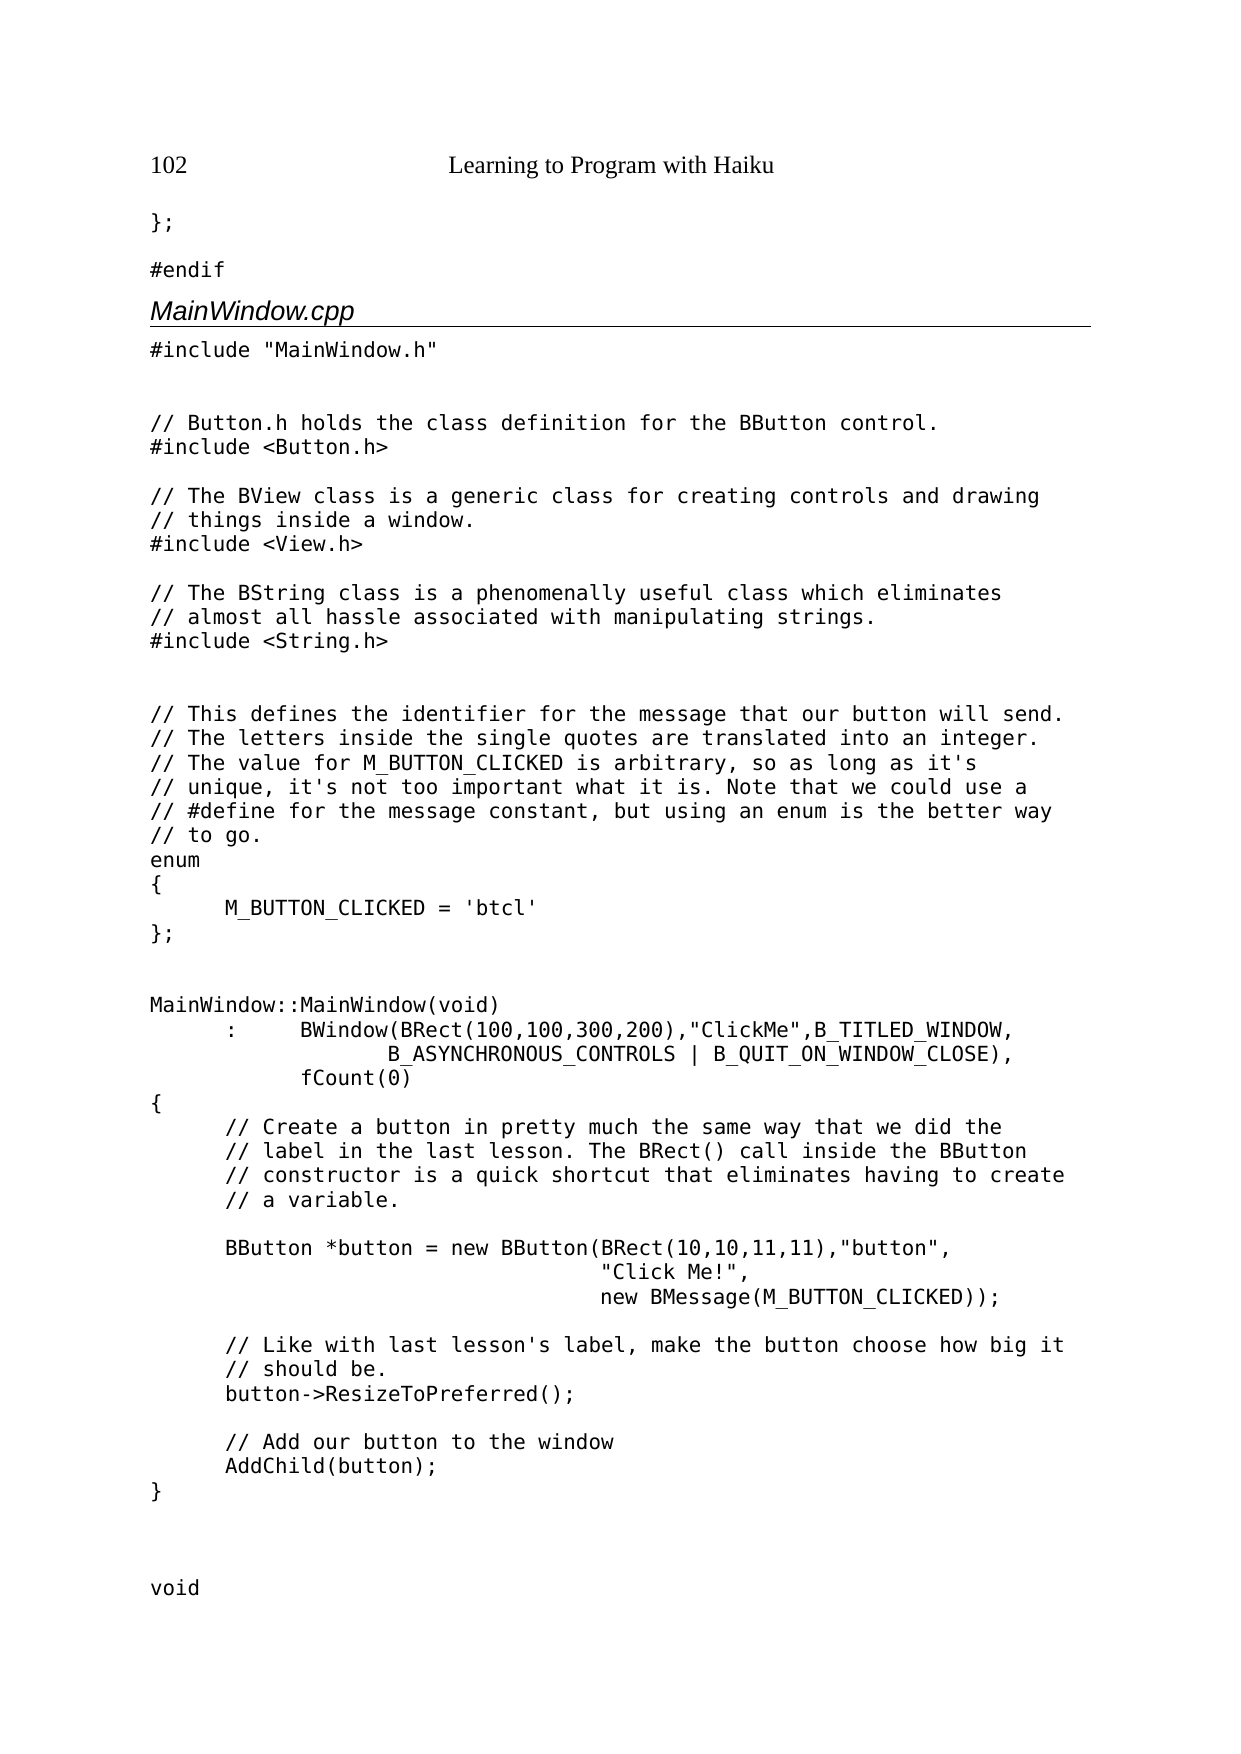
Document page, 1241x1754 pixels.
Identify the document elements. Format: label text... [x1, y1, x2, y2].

text // The value for M_BUTTON_CLICKED is arbitrary, so as long as it's [150, 751, 1091, 775]
text // Add our button to the window [150, 1430, 1091, 1454]
text // to go. [150, 823, 1091, 848]
text // Create a button in pretty much the same way that we did the [150, 1115, 1091, 1139]
text // Button.h holds the class definition for the BButton control. [150, 411, 1091, 435]
text // almost all hassle associated with manipulating strings. [150, 605, 1091, 629]
text "Click Me!", [150, 1260, 1091, 1285]
text // unique, it's not too important what it is. Note that we could use a [150, 775, 1091, 799]
text { [150, 872, 1091, 896]
text MainWindow::MainWindow(void) [150, 993, 1091, 1018]
text void [150, 1576, 1091, 1600]
text { [150, 1091, 1091, 1115]
text #include <View.h> [150, 532, 1091, 557]
text // things inside a window. [150, 508, 1091, 532]
text // constructor is a quick shortcut that eliminates having to create [150, 1163, 1091, 1188]
text new BMessage(M_BUTTON_CLICKED)); [150, 1285, 1091, 1309]
text AddChild(button); [150, 1454, 1091, 1479]
text // This defines the identifier for the message that our button will send. [150, 702, 1091, 726]
text }; [150, 921, 1091, 945]
text fCount(0) [150, 1066, 1091, 1091]
text // should be. [150, 1357, 1091, 1382]
text // The BString class is a phenomenally useful class which eliminates [150, 581, 1091, 605]
text #endif [150, 258, 1091, 283]
text M_BUTTON_CLICKED = 'btcl' [150, 896, 1091, 921]
text // The letters inside the single quotes are translated into an integer. [150, 726, 1091, 751]
text // a variable. [150, 1188, 1091, 1212]
text // label in the last lesson. The BRect() call inside the BButton [150, 1139, 1091, 1163]
text // #define for the message constant, but using an enum is the better way [150, 799, 1091, 823]
text : BWindow(BRect(100,100,300,200),"ClickMe",B_TITLED_WINDOW, [150, 1018, 1091, 1042]
text B_ASYNCHRONOUS_CONTROLS | B_QUIT_ON_WINDOW_CLOSE), [150, 1042, 1091, 1066]
text button->ResizeToPreferred(); [150, 1382, 1091, 1406]
text // The BView class is a generic class for creating controls and drawing [150, 484, 1091, 508]
text // Like with last lesson's label, make the button choose how big it [150, 1333, 1091, 1357]
text #include <Button.h> [150, 435, 1091, 459]
text enum [150, 848, 1091, 872]
text BButton *button = new BButton(BRect(10,10,11,11),"button", [150, 1236, 1091, 1260]
text #include "MainWindow.h" [150, 338, 1091, 362]
text }; [150, 210, 1091, 234]
subtitle MainWindow.cpp [150, 295, 1091, 326]
text } [150, 1479, 1091, 1503]
text #include <String.h> [150, 629, 1091, 654]
